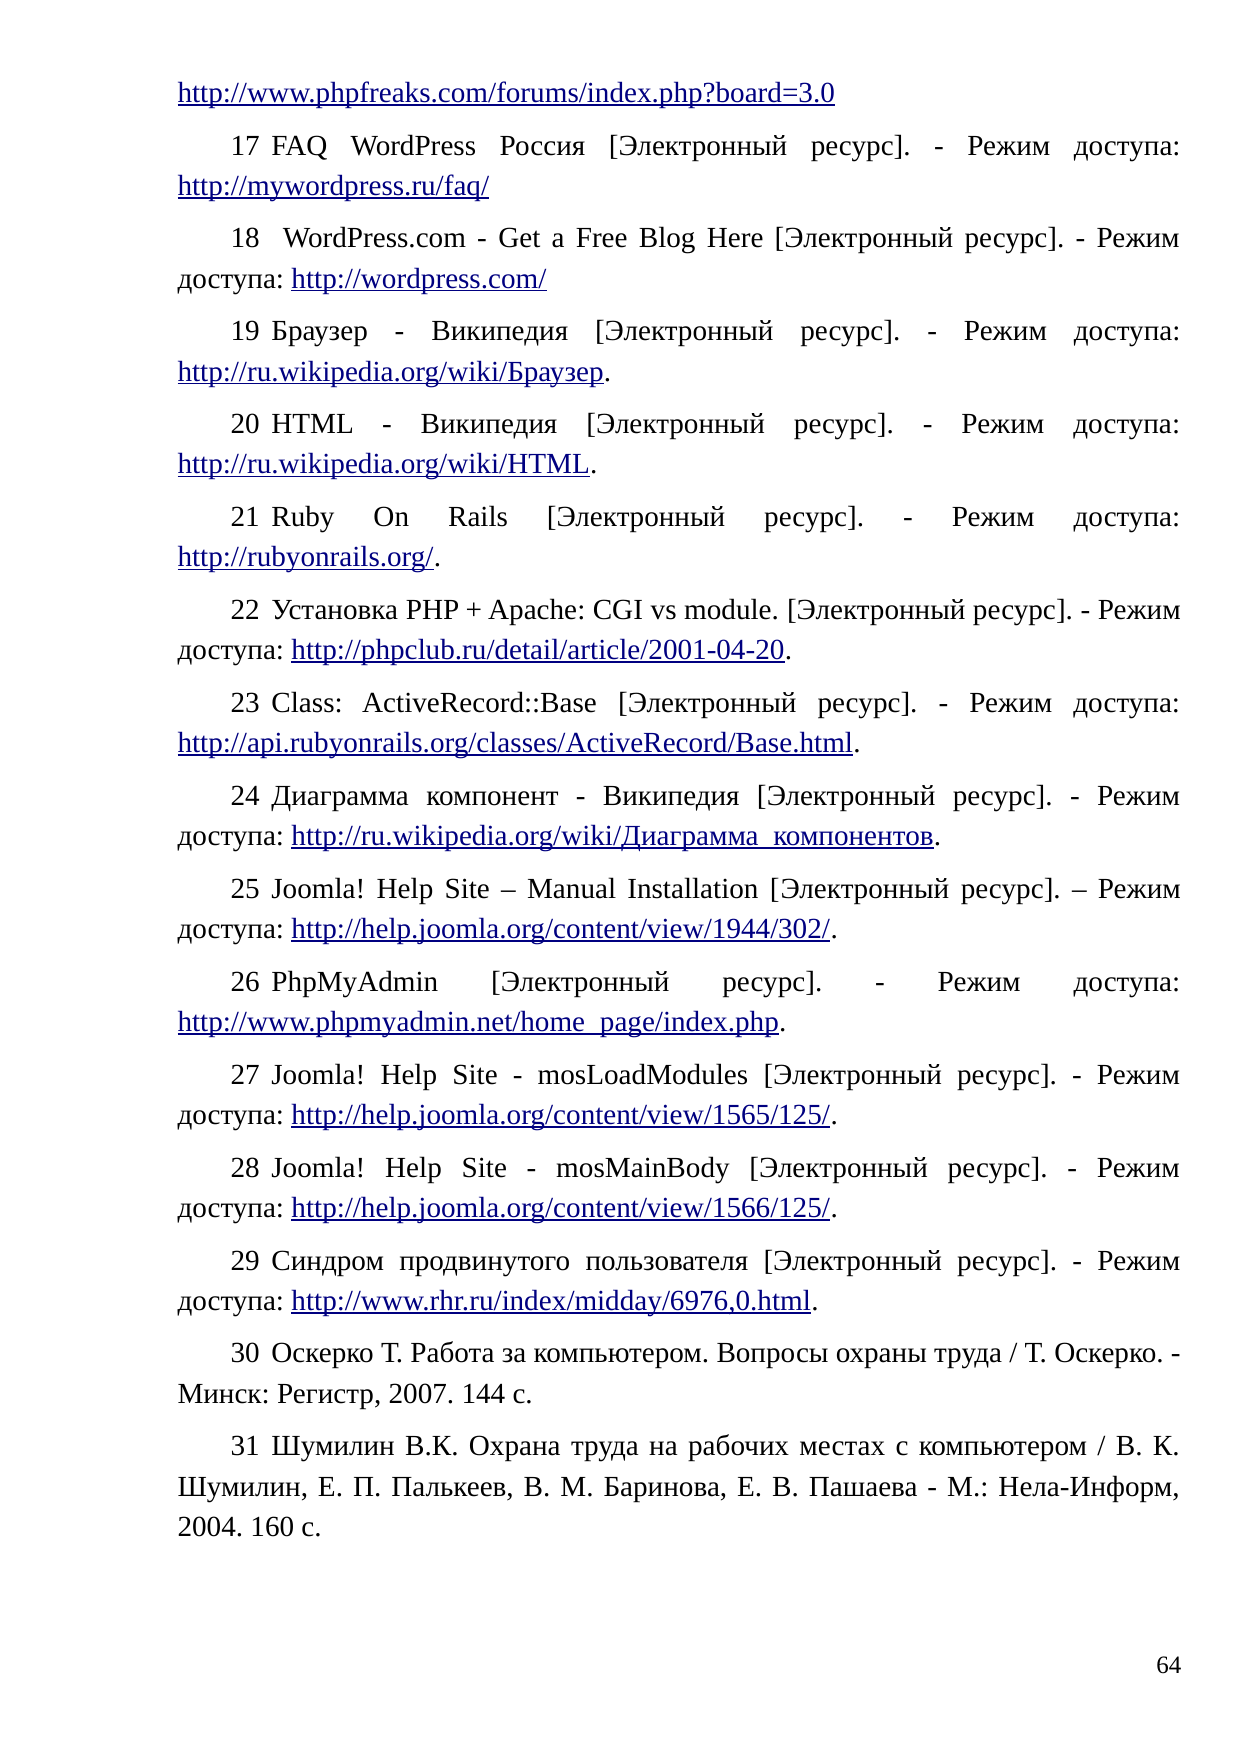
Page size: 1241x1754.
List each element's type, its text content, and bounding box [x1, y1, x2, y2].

list Joomla! Help Site – Manual Installation [Электронный ресурс]. – Режим доступа: http://help.joomla.org/content/view/1944/302/. [177, 871, 1181, 945]
list Диаграмма компонент - Википедия [Электронный ресурс]. - Режим доступа: http://ru.wikipedia.org/wiki/Диаграмма_компонентов. [177, 778, 1181, 852]
list Браузер - Википедия [Электронный ресурс]. - Режим доступа: http://ru.wikipedia.org/wiki/Браузер. [177, 313, 1181, 387]
list PhpMyAdmin [Электронный ресурс]. - Режим доступа: http://www.phpmyadmin.net/home_page/index.php. [177, 964, 1181, 1038]
list Class: ActiveRecord::Base [Электронный ресурс]. - Режим доступа: http://api.rubyonrails.org/classes/ActiveRecord/Base.html. [177, 685, 1181, 759]
list Установка PHP + Apache: CGI vs module. [Электронный ресурс]. - Режим доступа: http://phpclub.ru/detail/article/2001-04-20. [177, 592, 1181, 666]
list Joomla! Help Site - mosLoadModules [Электронный ресурс]. - Режим доступа: http://help.joomla.org/content/view/1565/125/. [177, 1057, 1181, 1131]
list WordPress.com - Get a Free Blog Here [Электронный ресурс]. - Режим доступа: http://wordpress.com/ [177, 221, 1181, 294]
list FAQ WordPress Россия [Электронный ресурс]. - Режим доступа: http://mywordpress.ru/faq/ [177, 128, 1181, 201]
list Ruby On Rails [Электронный ресурс]. - Режим доступа: http://rubyonrails.org/. [177, 499, 1181, 573]
list Синдром продвинутого пользователя [Электронный ресурс]. - Режим доступа: http://www.rhr.ru/index/midday/6976,0.html. [177, 1243, 1181, 1316]
list Шумилин В.К. Охрана труда на рабочих местах с компьютером / В. К. Шумилин, Е. П. Палькеев, В. М. Баринова, Е. В. Пашаева - М.: Нела-Информ, 2004. 160 с. [177, 1428, 1181, 1542]
list HTML - Википедия [Электронный ресурс]. - Режим доступа: http://ru.wikipedia.org/wiki/HTML. [177, 406, 1181, 480]
list Оскерко Т. Работа за компьютером. Вопросы охраны труда / Т. Оскерко. - Минск: Регистр, 2007. 144 с. [177, 1336, 1181, 1409]
list Joomla! Help Site - mosMainBody [Электронный ресурс]. - Режим доступа: http://help.joomla.org/content/view/1566/125/. [177, 1150, 1181, 1223]
list http://www.phpfreaks.com/forums/index.php?board=3.0 [177, 75, 1181, 108]
